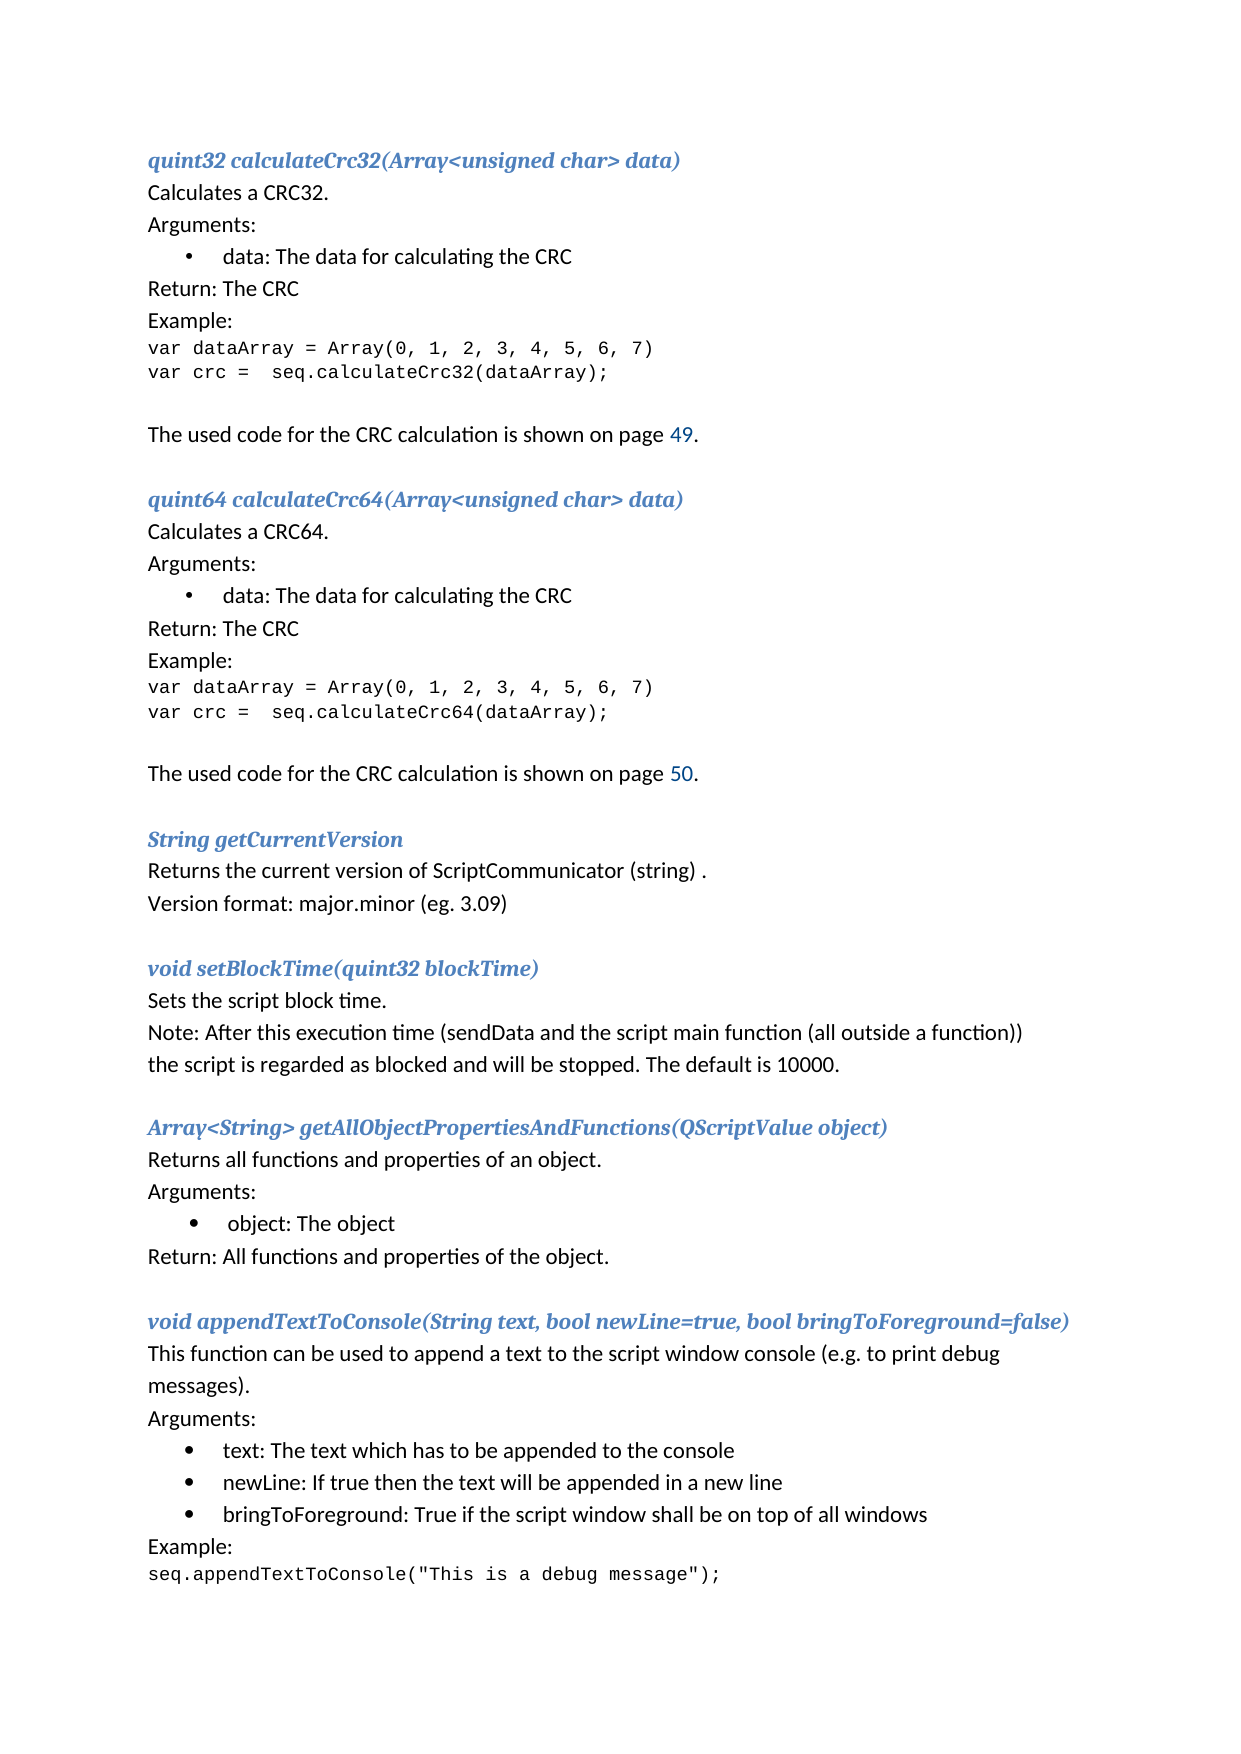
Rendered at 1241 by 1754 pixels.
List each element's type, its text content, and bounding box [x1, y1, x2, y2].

list object: The object [190, 1209, 1093, 1238]
list Example: [148, 646, 1093, 674]
text Returns the current version of ScriptCommunicator (string) . [148, 857, 1093, 884]
subtitle void appendTextToConsole(String text, bool newLine=true, bool bringToForeground=false) [148, 1309, 1093, 1335]
text The used code for the CRC calculation is shown on page 50. [148, 420, 1093, 448]
list data: The data for calculating the CRC [185, 242, 1093, 270]
list Arguments: [148, 210, 1093, 238]
text Version format: major.minor (eg. 3.09) [148, 889, 1093, 917]
text This function can be used to append a text to the script window console (e.g. to print debug messages). [148, 1339, 1093, 1399]
text Note: After this execution time (sendData and the script main function (all outside a function)) [148, 1018, 1093, 1046]
list text: The text which has to be appended to the console [185, 1436, 1093, 1464]
text the script is regarded as blocked and will be stopped. The default is 10000. [148, 1051, 1093, 1079]
subtitle String getCurrentVersion [148, 826, 1093, 853]
text Sets the script block time. [148, 986, 1093, 1014]
text seq.appendTextToConsole("This is a debug message"); [148, 1564, 1093, 1586]
subtitle void setBlockTime(quint32 blockTime) [148, 956, 1093, 982]
text The used code for the CRC calculation is shown on page 51. [148, 759, 1093, 787]
text Returns all functions and properties of an object. [148, 1145, 1093, 1173]
text var crc = seq.calculateCrc32(dataArray); [148, 363, 1093, 384]
subtitle Array<String> getAllObjectPropertiesAndFunctions(QScriptValue object) [148, 1115, 1093, 1141]
text var dataArray = Array(0, 1, 2, 3, 4, 5, 6, 7) [148, 339, 1093, 360]
text var dataArray = Array(0, 1, 2, 3, 4, 5, 6, 7) [148, 678, 1093, 699]
text Return: All functions and properties of the object. [148, 1242, 1093, 1270]
text Arguments: [148, 1404, 1093, 1432]
text Example: [148, 1532, 1093, 1560]
list Calculates a CRC64. [148, 517, 1093, 545]
list Return: The CRC [148, 274, 1093, 302]
list Return: The CRC [148, 614, 1093, 642]
list newLine: If true then the text will be appended in a new line [185, 1468, 1093, 1496]
subtitle quint32 calculateCrc32(Array<unsigned char> data) [148, 148, 1093, 174]
list Arguments: [148, 549, 1093, 577]
list bringToForeground: True if the script window shall be on top of all windows [185, 1500, 1093, 1528]
list data: The data for calculating the CRC [185, 582, 1093, 609]
text var crc = seq.calculateCrc64(dataArray); [148, 702, 1093, 724]
subtitle quint64 calculateCrc64(Array<unsigned char> data) [148, 487, 1093, 513]
list Calculates a CRC32. [148, 178, 1093, 206]
list Example: [148, 307, 1093, 334]
text Arguments: [148, 1177, 1093, 1205]
